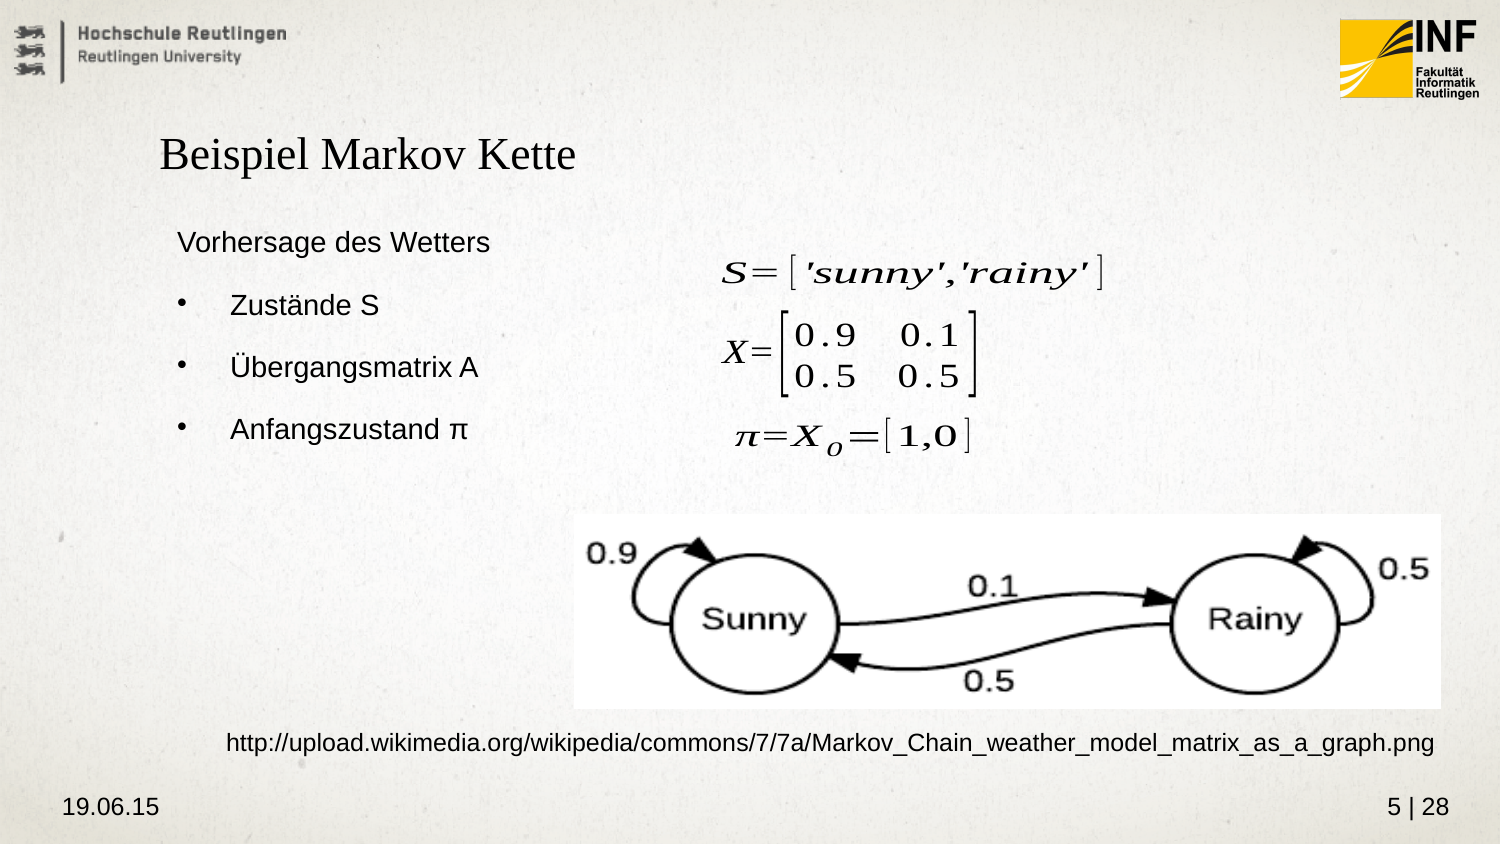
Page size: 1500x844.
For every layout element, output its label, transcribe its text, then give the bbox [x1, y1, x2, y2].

chart [708, 253, 1122, 293]
text_box http://upload.wikimedia.org/wikipedia/commons/7/7a/Markov_Chain_weather_model_matrix_as_a_graph.png [0, 720, 1453, 768]
chart [709, 308, 993, 399]
title Beispiel Markov Kette [159, 118, 1341, 188]
chart [719, 417, 988, 462]
list Vorhersage des Wetters Zustände S Übergangsmatrix A Anfangszustand π [159, 224, 1341, 720]
picture [0, 0, 1500, 844]
